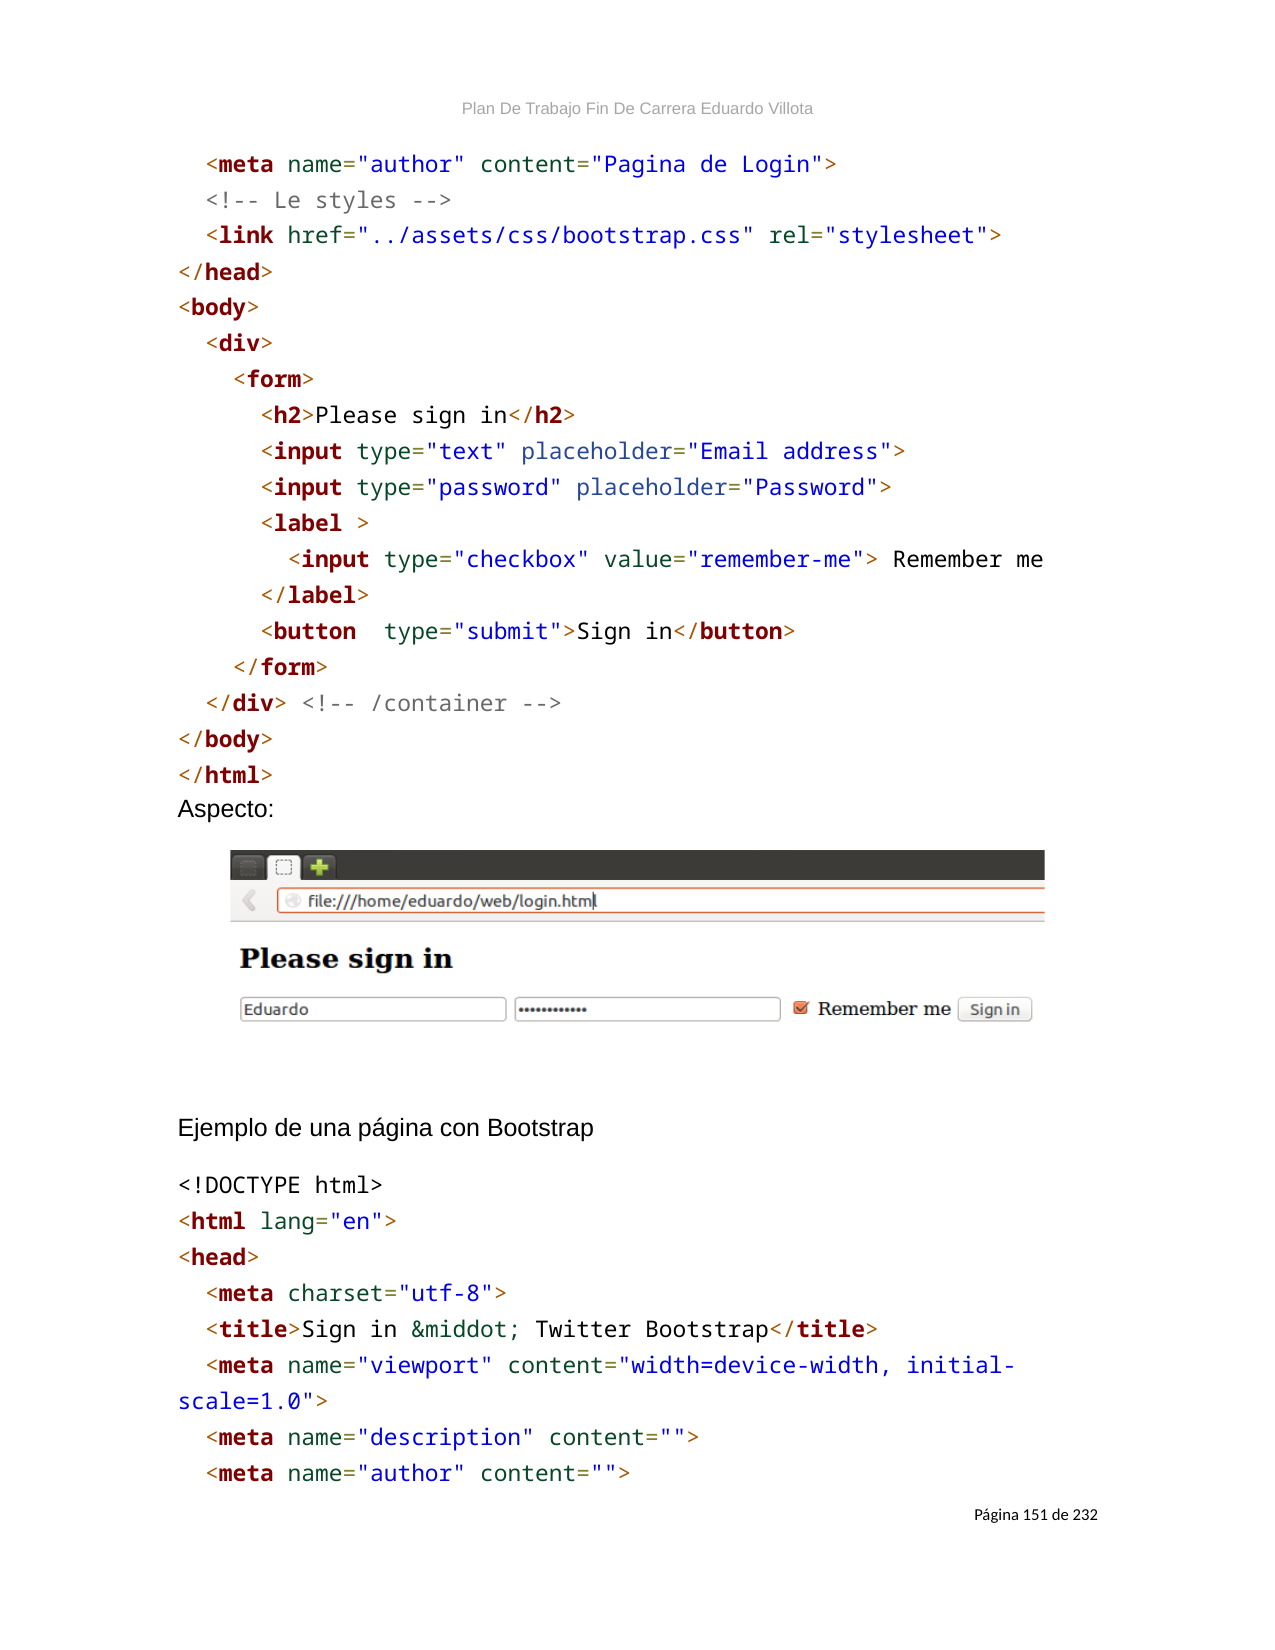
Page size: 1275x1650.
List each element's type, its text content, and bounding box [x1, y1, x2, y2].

text <h2>Please sign in</h2> [177, 399, 1098, 430]
text <input type="text" placeholder="Email address"> [177, 435, 1098, 466]
text <body> [177, 291, 1098, 323]
text </label> [177, 579, 1098, 610]
text <!-- Le styles --> [177, 183, 1098, 215]
text </div> <!-- /container --> [177, 687, 1098, 718]
text <html lang="en"> [177, 1205, 1098, 1236]
text <label > [177, 507, 1098, 538]
text <meta charset="utf-8"> [177, 1277, 1098, 1308]
text <link href="../assets/css/bootstrap.css" rel="stylesheet"> [177, 219, 1098, 251]
text <meta name="author" content=""> [177, 1456, 1098, 1488]
text <meta name="author" content="Pagina de Login"> [177, 148, 1098, 179]
text <head> [177, 1241, 1098, 1272]
text <input type="password" placeholder="Password"> [177, 471, 1098, 502]
text </head> [177, 255, 1098, 287]
text <form> [177, 363, 1098, 394]
text <meta name="viewport" content="width=device-width, initial-scale=1.0"> [177, 1349, 1098, 1416]
text <input type="checkbox" value="remember-me"> Remember me [177, 543, 1098, 574]
text <title>Sign in &middot; Twitter Bootstrap</title> [177, 1313, 1098, 1344]
text Aspecto: [177, 794, 1098, 823]
text Ejemplo de una página con Bootstrap [177, 1113, 1098, 1142]
text </html> [177, 758, 1098, 790]
text <div> [177, 327, 1098, 358]
text <button type="submit">Sign in</button> [177, 615, 1098, 646]
text <meta name="description" content=""> [177, 1421, 1098, 1452]
text <!DOCTYPE html> [177, 1169, 1098, 1200]
text </body> [177, 723, 1098, 754]
picture [230, 850, 1045, 1044]
text </form> [177, 651, 1098, 682]
